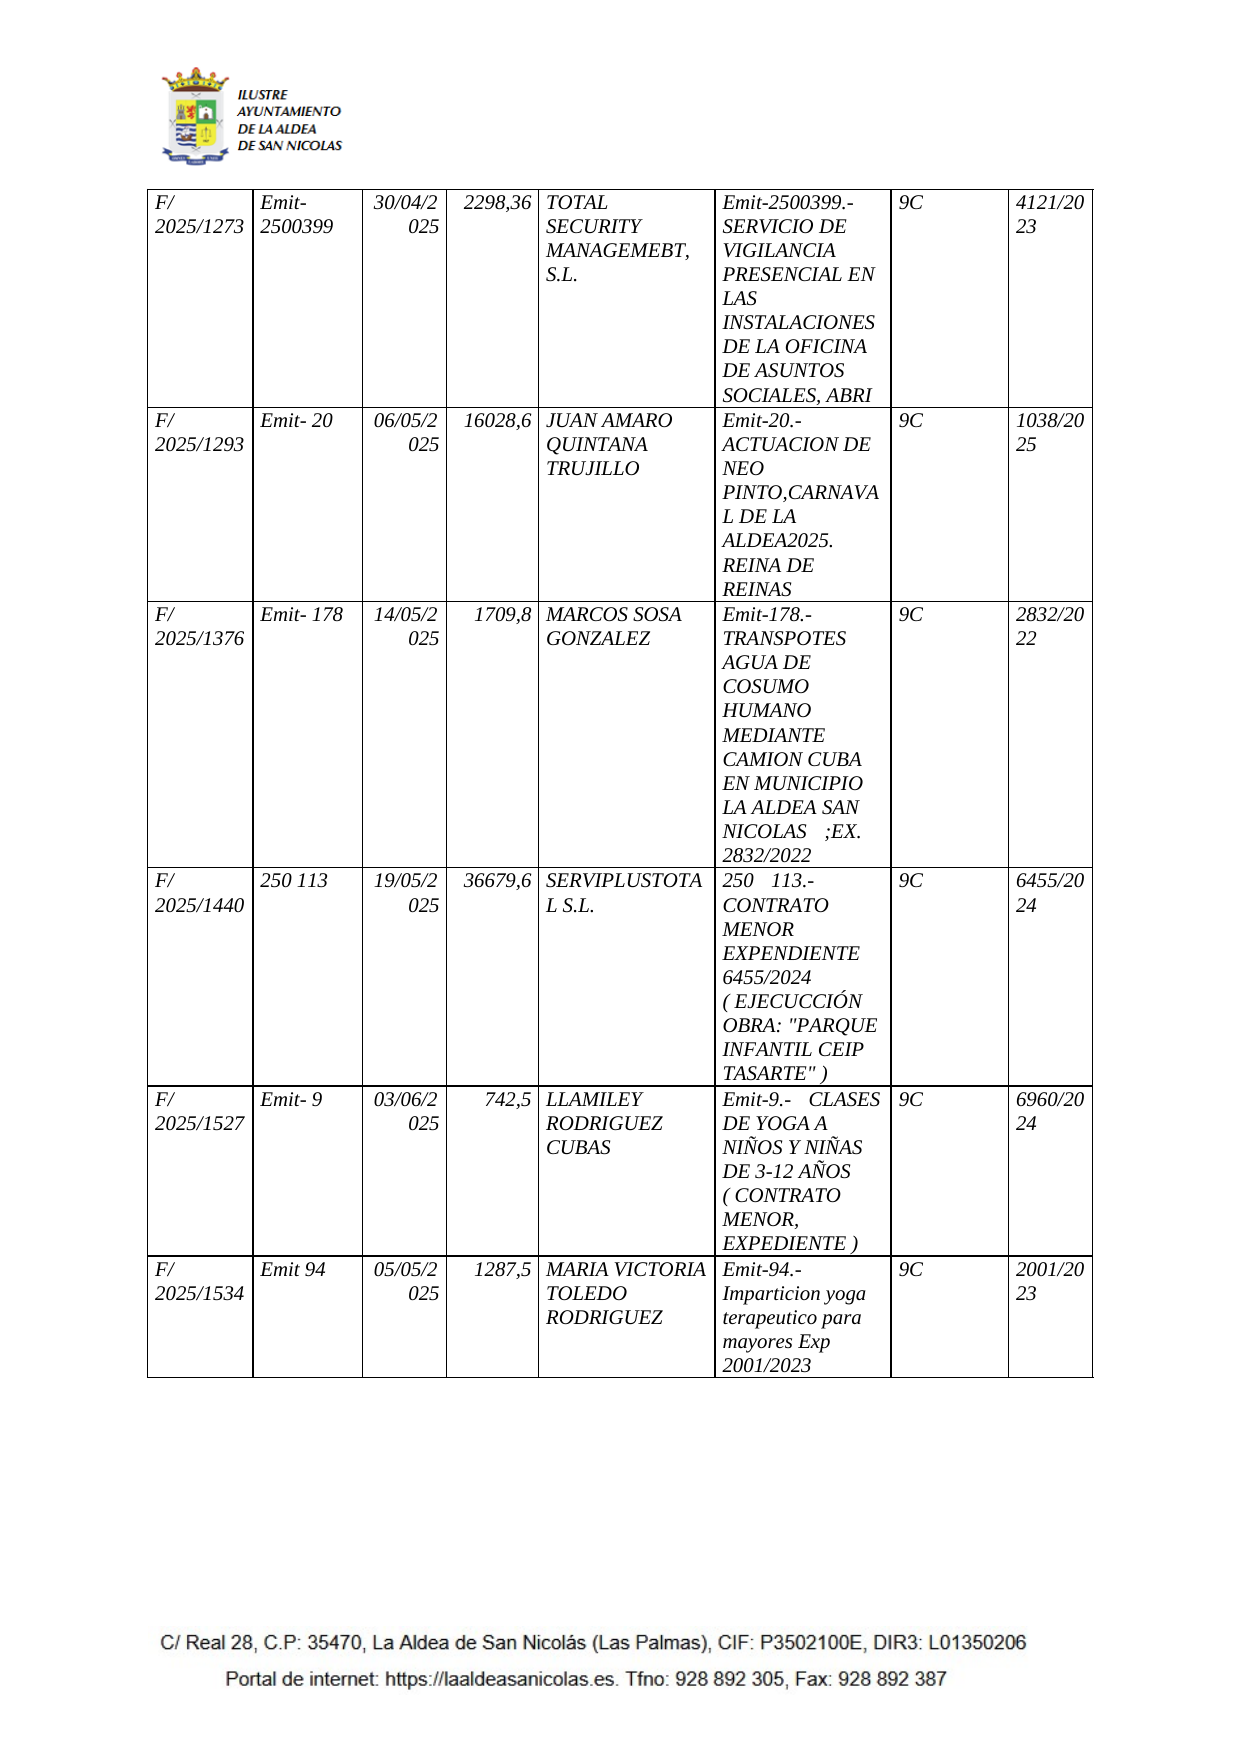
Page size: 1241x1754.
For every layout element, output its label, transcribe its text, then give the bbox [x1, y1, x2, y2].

table_cell 9C [892, 1257, 1008, 1377]
table_cell 36679,6 [447, 868, 538, 1085]
table_cell Emit- 178 [254, 602, 362, 867]
table_cell 6960/2024 [1009, 1087, 1092, 1255]
table_cell F/2025/1440 [148, 868, 252, 1085]
table_cell 06/05/2025 [363, 408, 446, 601]
table_cell 03/06/2025 [363, 1087, 446, 1255]
table_cell Emit-94.-Imparticion yoga terapeutico para mayores Exp 2001/2023 [716, 1257, 890, 1377]
table_cell Emit 94 [254, 1257, 362, 1377]
table_cell Emit-2500399.-SERVICIO DE VIGILANCIA PRESENCIAL EN LAS INSTALACIONES DE LA OFICINA DE ASUNTOS SOCIALES, ABRI [716, 190, 890, 407]
table_cell 2832/2022 [1009, 602, 1092, 867]
picture [148, 1626, 1034, 1695]
picture [148, 59, 358, 173]
table_cell 1709,8 [447, 602, 538, 867]
table_cell 16028,6 [447, 408, 538, 601]
table_cell 6455/2024 [1009, 868, 1092, 1085]
table_cell 250 113 [254, 868, 362, 1085]
table_cell TOTAL SECURITY MANAGEMEBT, S.L. [539, 190, 714, 407]
table_cell 9C [892, 408, 1008, 601]
table_cell 2298,36 [447, 190, 538, 407]
table_cell Emit- 9 [254, 1087, 362, 1255]
table_cell 9C [892, 602, 1008, 867]
table_cell JUAN AMARO QUINTANA TRUJILLO [539, 408, 714, 601]
table_cell F/2025/1527 [148, 1087, 252, 1255]
table_cell Emit-9.- CLASES DE YOGA A NIÑOS Y NIÑAS DE 3-12 AÑOS ( CONTRATO MENOR, EXPEDIENTE ) [716, 1087, 890, 1255]
table_cell F/2025/1534 [148, 1257, 252, 1377]
table_cell MARIA VICTORIA TOLEDO RODRIGUEZ [539, 1257, 714, 1377]
table_cell Emit- 20 [254, 408, 362, 601]
table_cell LLAMILEY RODRIGUEZ CUBAS [539, 1087, 714, 1255]
table_cell 2001/2023 [1009, 1257, 1092, 1377]
table_cell 9C [892, 190, 1008, 407]
table_cell F/2025/1376 [148, 602, 252, 867]
table_cell 14/05/2025 [363, 602, 446, 867]
table_cell 250 113.- CONTRATO MENOR EXPENDIENTE 6455/2024 ( EJECUCCIÓN OBRA: "PARQUE INFANTIL CEIP TASARTE" ) [716, 868, 890, 1085]
table_cell SERVIPLUSTOTAL S.L. [539, 868, 714, 1085]
table_cell 19/05/2025 [363, 868, 446, 1085]
table_cell MARCOS SOSA GONZALEZ [539, 602, 714, 867]
table_cell 4121/2023 [1009, 190, 1092, 407]
table_cell 9C [892, 1087, 1008, 1255]
table_cell Emit-20.- ACTUACION DE NEO PINTO,CARNAVAL DE LA ALDEA2025. REINA DE REINAS [716, 408, 890, 601]
table_cell 742,5 [447, 1087, 538, 1255]
table_cell 1038/2025 [1009, 408, 1092, 601]
table_cell 05/05/2025 [363, 1257, 446, 1377]
table_cell F/2025/1293 [148, 408, 252, 601]
table_cell 1287,5 [447, 1257, 538, 1377]
table_cell Emit- 2500399 [254, 190, 362, 407]
table_cell Emit-178.-TRANSPOTES AGUA DE COSUMO HUMANO MEDIANTE CAMION CUBA EN MUNICIPIO LA ALDEA SAN NICOLAS ;EX. 2832/2022 [716, 602, 890, 867]
table_cell 30/04/2025 [363, 190, 446, 407]
table_cell 9C [892, 868, 1008, 1085]
table_cell F/2025/1273 [148, 190, 252, 407]
